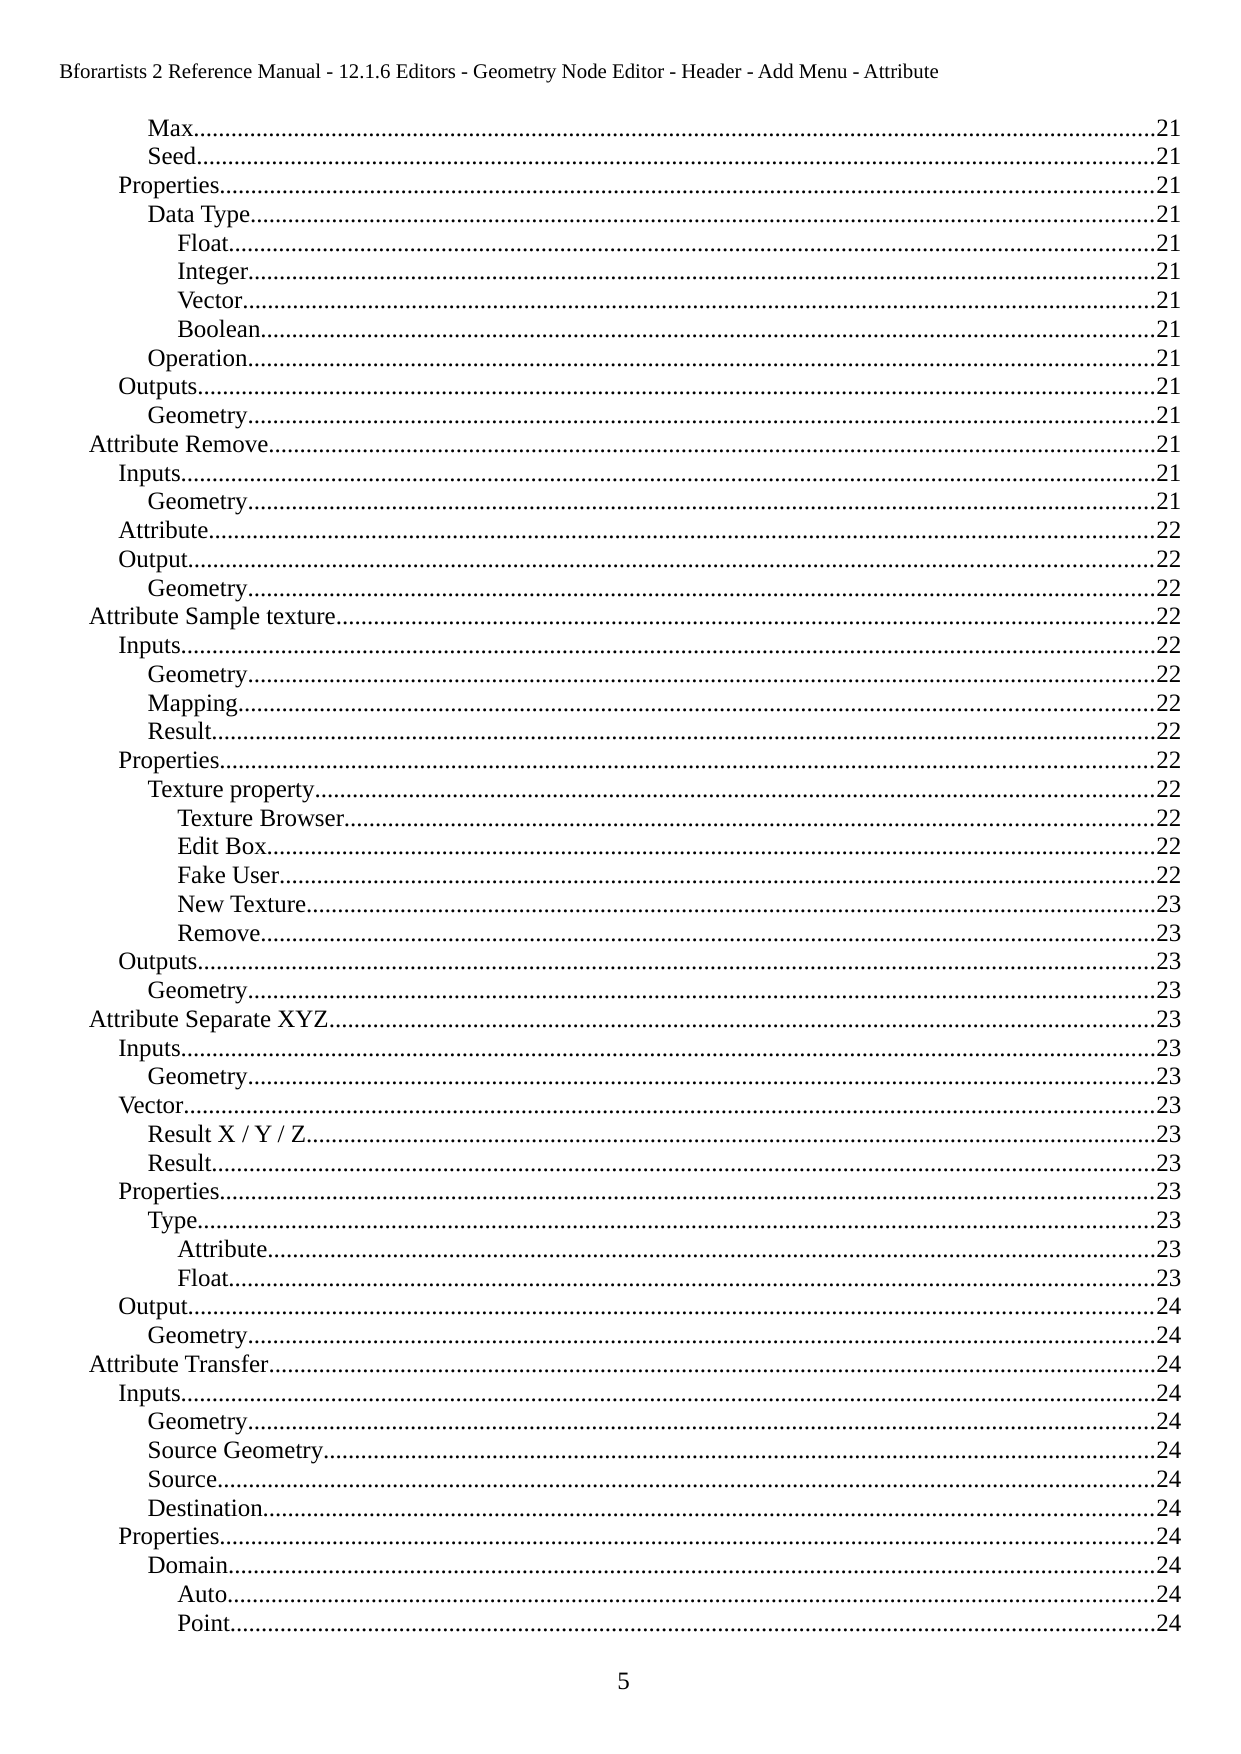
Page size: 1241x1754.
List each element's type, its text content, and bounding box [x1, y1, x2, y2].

text Geometry 21 [147, 400, 1181, 429]
text Vector 21 [177, 285, 1181, 314]
text Geometry 23 [147, 1061, 1181, 1090]
text Integer 21 [177, 256, 1181, 285]
text Inputs 22 [118, 630, 1181, 659]
text Domain 24 [147, 1550, 1181, 1579]
text Output 22 [118, 544, 1181, 573]
text Data Type 21 [147, 199, 1181, 228]
text Result 22 [147, 716, 1181, 745]
text Edit Box 22 [177, 831, 1181, 860]
text Seed 21 [147, 141, 1181, 170]
text Destination 24 [147, 1493, 1181, 1521]
text Attribute Transfer 24 [88, 1349, 1181, 1378]
text Texture property 22 [147, 774, 1181, 803]
text New Texture 23 [177, 889, 1181, 918]
text Float 21 [177, 228, 1181, 256]
text Attribute 23 [177, 1234, 1181, 1263]
text Attribute Remove 21 [88, 429, 1181, 458]
text Source 24 [147, 1464, 1181, 1493]
text Geometry 23 [147, 975, 1181, 1004]
text Result 23 [147, 1148, 1181, 1176]
text Operation 21 [147, 343, 1181, 371]
text Inputs 23 [118, 1033, 1181, 1061]
text Geometry 22 [147, 659, 1181, 688]
text Attribute Sample texture 22 [88, 601, 1181, 630]
text Texture Browser 22 [177, 803, 1181, 831]
text Boolean 21 [177, 314, 1181, 343]
text Attribute Separate XYZ 23 [88, 1004, 1181, 1033]
text Geometry 24 [147, 1320, 1181, 1349]
text Properties 22 [118, 745, 1181, 774]
text Max 21 [147, 113, 1181, 141]
text Properties 24 [118, 1521, 1181, 1550]
text Source Geometry 24 [147, 1435, 1181, 1464]
text Type 23 [147, 1205, 1181, 1234]
text Inputs 21 [118, 458, 1181, 486]
text Float 23 [177, 1263, 1181, 1291]
text Point 24 [177, 1608, 1181, 1636]
text Auto 24 [177, 1579, 1181, 1608]
text Attribute 22 [118, 515, 1181, 544]
text Geometry 21 [147, 486, 1181, 515]
text Output 24 [118, 1291, 1181, 1320]
text Geometry 24 [147, 1406, 1181, 1435]
text Inputs 24 [118, 1378, 1181, 1406]
text Vector 23 [118, 1090, 1181, 1119]
text Mapping 22 [147, 688, 1181, 716]
text Outputs 23 [118, 946, 1181, 975]
text Remove 23 [177, 918, 1181, 946]
text Properties 23 [118, 1176, 1181, 1205]
text Result X / Y / Z 23 [147, 1119, 1181, 1148]
text Fake User 22 [177, 860, 1181, 889]
text Outputs 21 [118, 371, 1181, 400]
text Geometry 22 [147, 573, 1181, 601]
text Properties 21 [118, 170, 1181, 199]
